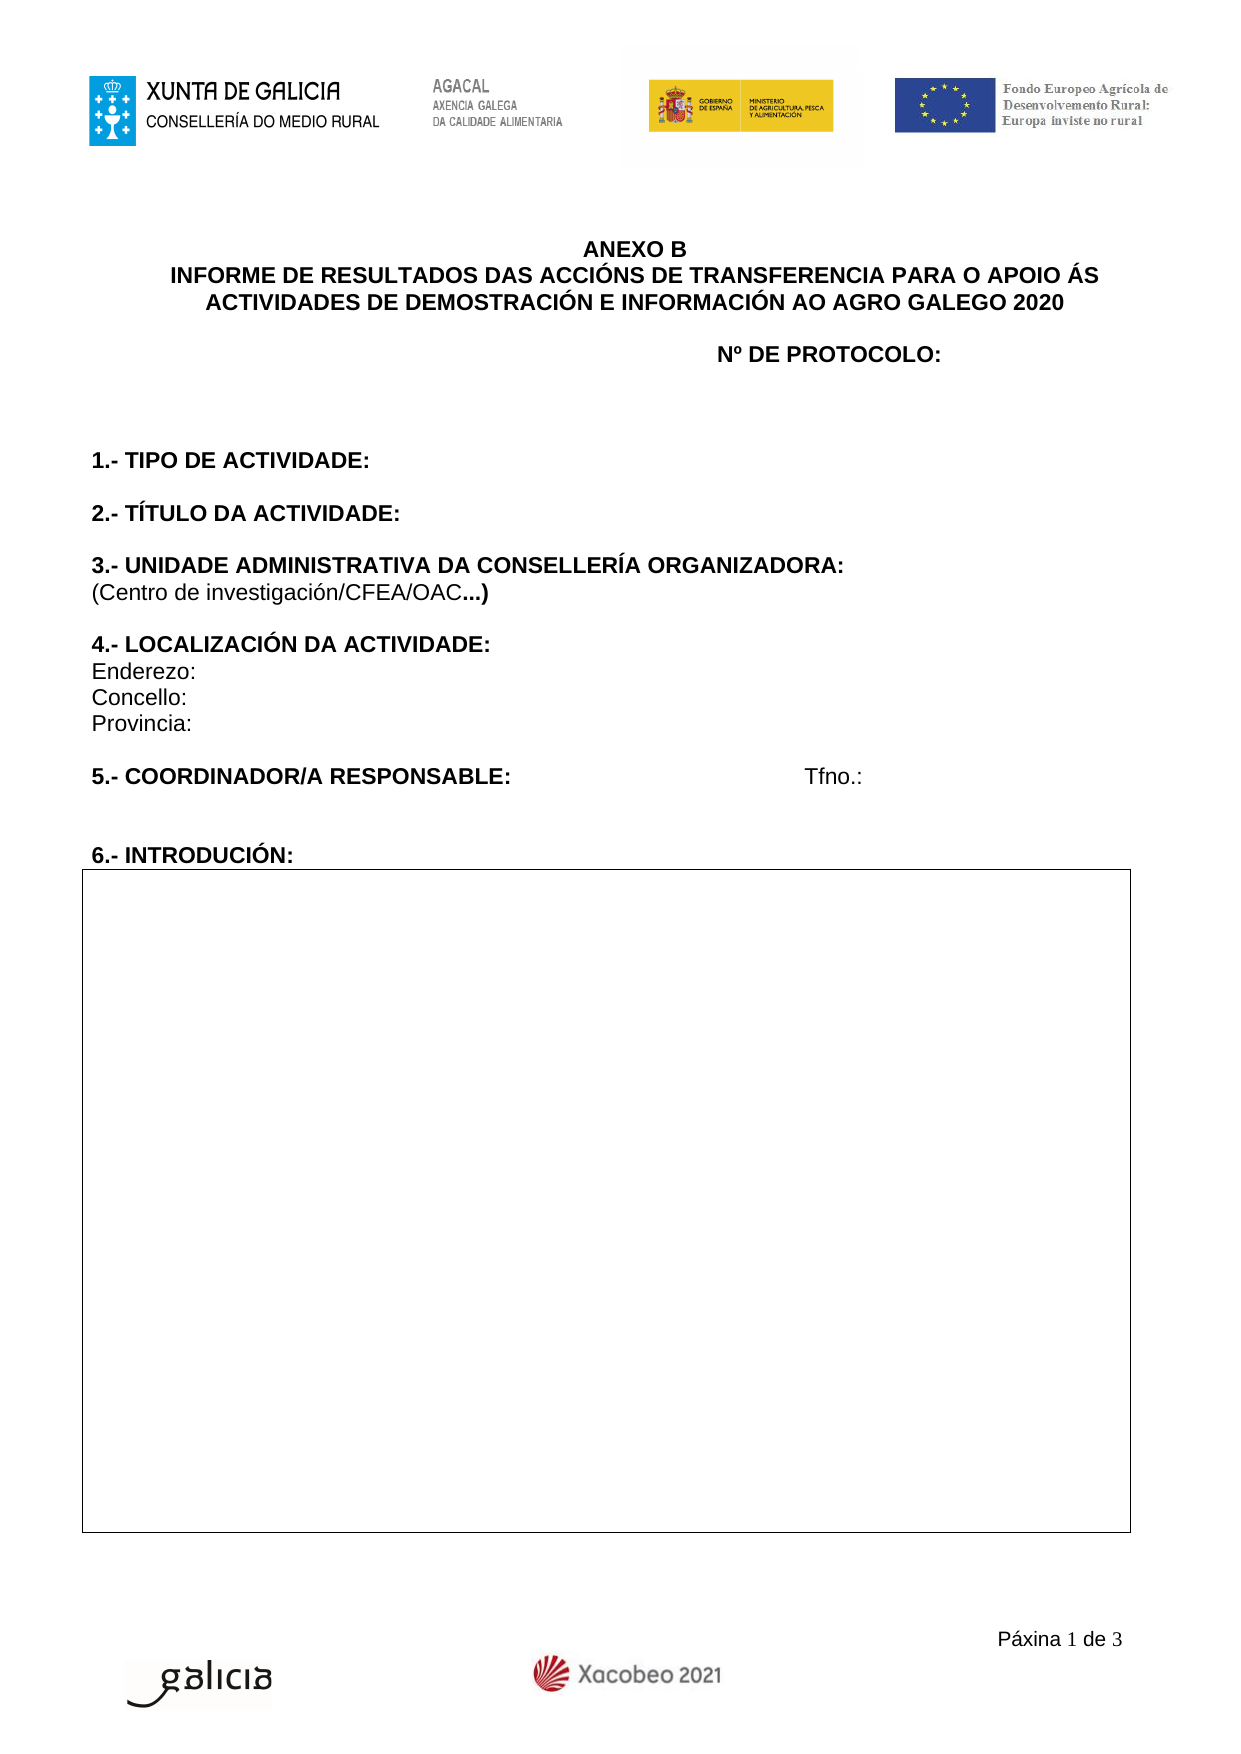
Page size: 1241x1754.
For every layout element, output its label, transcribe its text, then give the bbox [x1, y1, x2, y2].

text Enderezo: [91, 658, 1122, 684]
picture [531, 1651, 725, 1695]
picture [109, 106, 116, 113]
text 3.- UNIDADE ADMINISTRATIVA DA CONSELLERÍA ORGANIZADORA: [91, 552, 1122, 578]
subtitle INFORME DE RESULTADOS DAS ACCIÓNS DE TRANSFERENCIA PARA O APOIO ÁS ACTIVIDADES DE DEMOSTRACIÓN E INFORMACIÓN AO AGRO GALEGO 2020 [148, 262, 1122, 315]
picture [124, 1660, 272, 1711]
picture [424, 68, 579, 138]
text 4.- LOCALIZACIÓN DA ACTIVIDADE: [91, 631, 1122, 658]
picture [136, 76, 380, 146]
text 2.- TÍTULO DA ACTIVIDADE: [91, 499, 1122, 526]
picture [123, 111, 129, 118]
picture [621, 44, 862, 167]
picture [96, 111, 102, 118]
text Nº DE PROTOCOLO: [91, 341, 1122, 368]
picture [887, 71, 1179, 138]
text (Centro de investigación/CFEA/OAC...) [91, 578, 1122, 605]
text 6.- INTRODUCIÓN: [91, 842, 1122, 868]
picture [105, 116, 119, 138]
text Concello: [91, 684, 1122, 710]
text ANEXO B [148, 236, 1122, 262]
text 5.- COORDINADOR/A RESPONSABLE: Tfno.: [91, 763, 1122, 789]
text 1.- TIPO DE ACTIVIDADE: [91, 447, 1122, 473]
text Provincia: [91, 710, 1122, 737]
